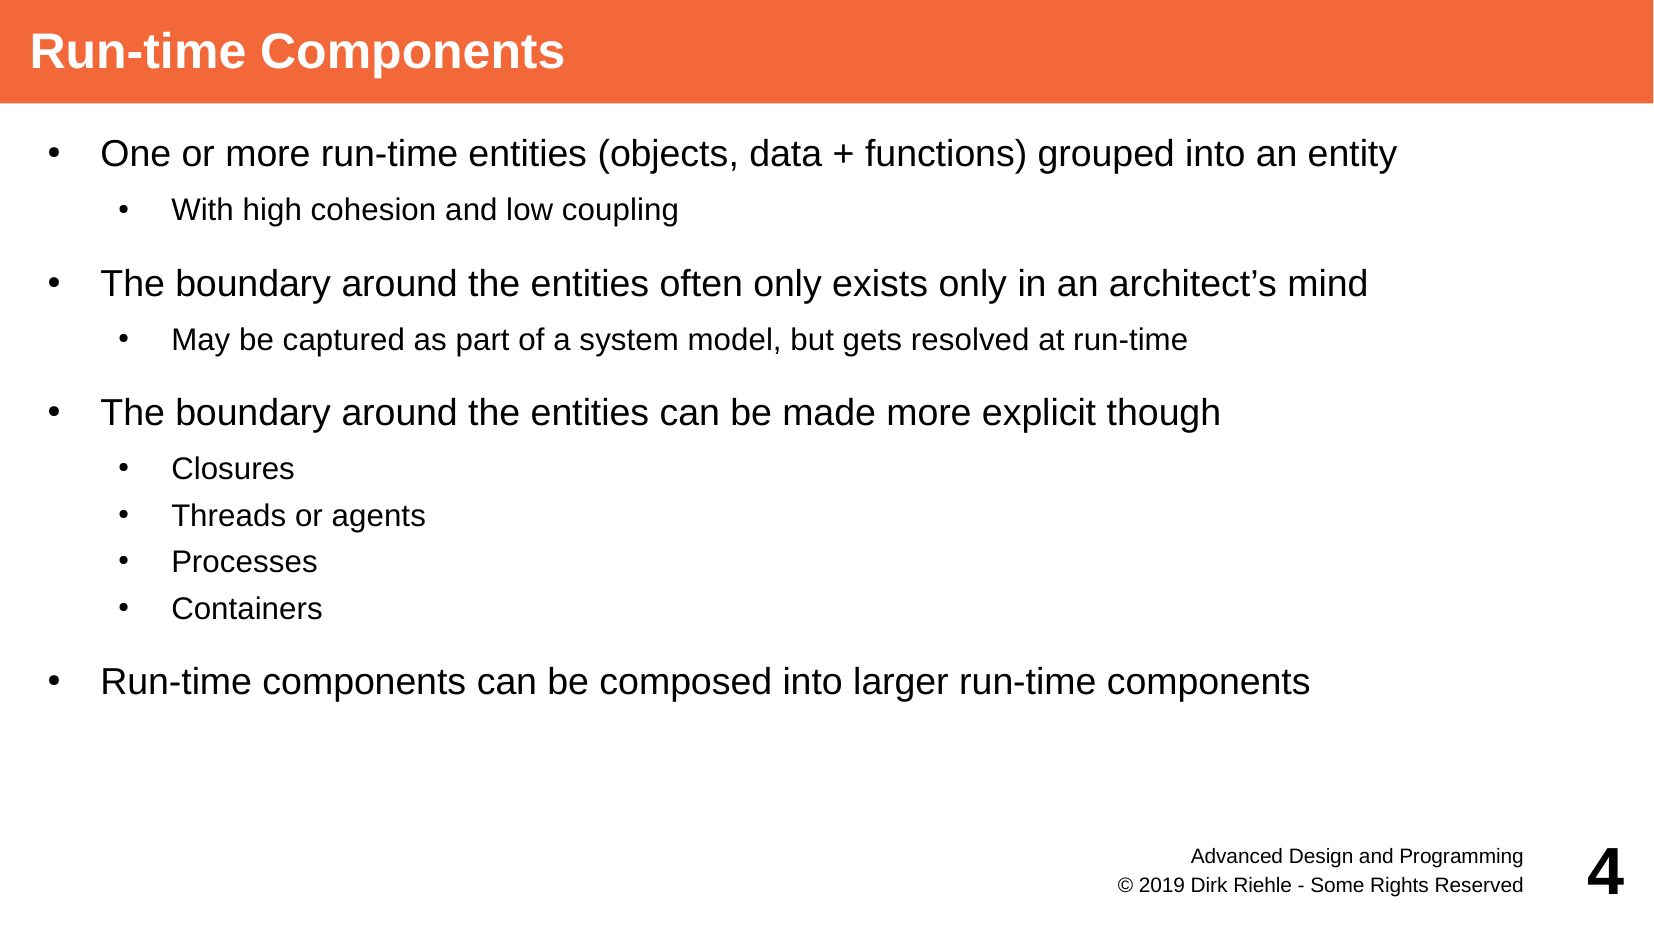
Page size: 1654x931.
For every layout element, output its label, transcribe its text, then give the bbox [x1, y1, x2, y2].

list One or more run-time entities (objects, data + functions) grouped into an entity With high cohesion and low coupling The boundary around the entities often only exists only in an architect’s mind May be captured as part of a system model, but gets resolved at run-time The boundary around the entities can be made more explicit though Closures Threads or agents Processes Containers Run-time components can be composed into larger run-time components [29, 132, 1625, 813]
title Run-time Components [0, 0, 1654, 104]
